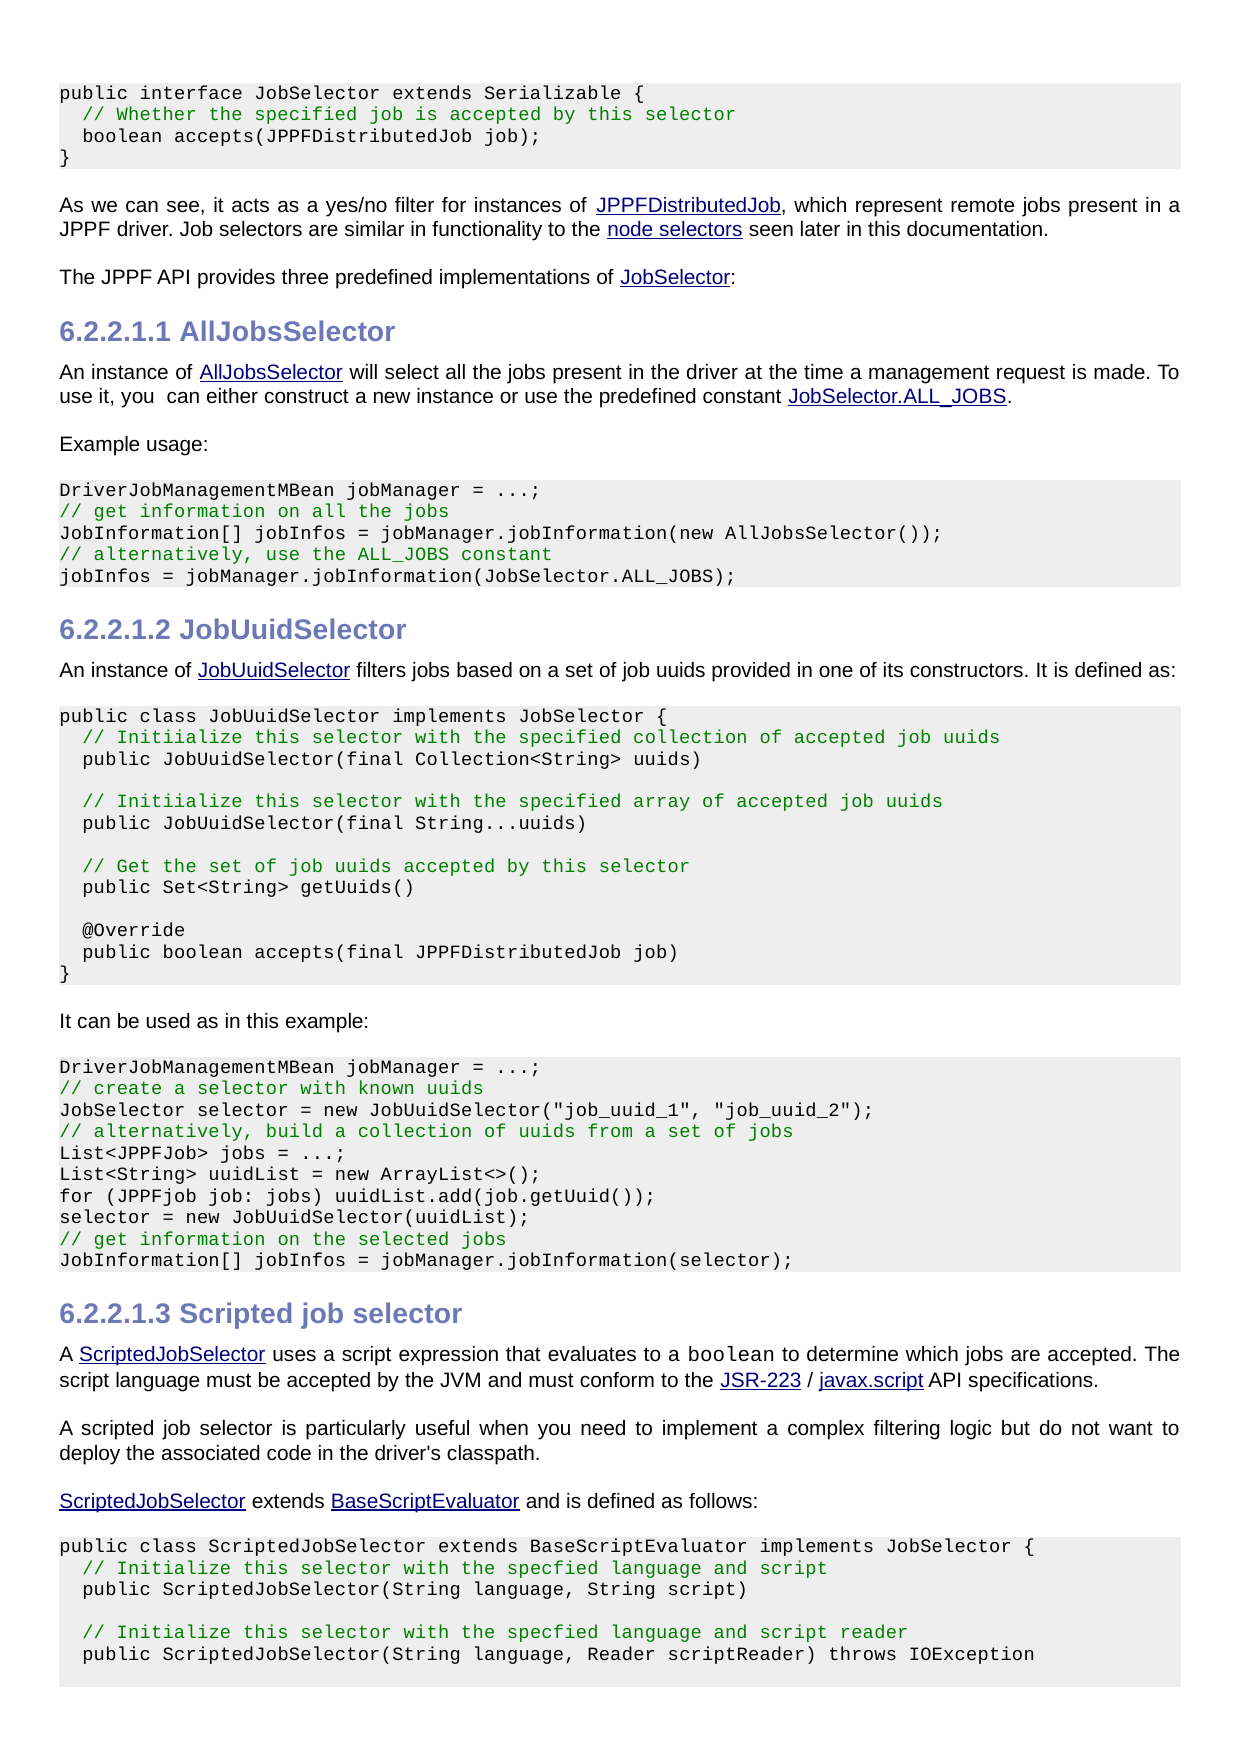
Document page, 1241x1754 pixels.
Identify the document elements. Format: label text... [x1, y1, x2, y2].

text // Initialize this selector with the specfied language and script reader [59, 1622, 1181, 1644]
text List<JPPFJob> jobs = ...; [59, 1143, 1181, 1164]
text public ScriptedJobSelector(String language, String script) [59, 1579, 1181, 1601]
text } [59, 147, 1181, 169]
text As we can see, it acts as a yes/no filter for instances of JPPFDistributedJob, which represent remote jobs present in a JPPF driver. Job selectors are similar in functionality to the node selectors seen later in this documentation. [59, 193, 1181, 241]
subtitle JobUuidSelector [59, 612, 1181, 645]
subtitle Scripted job selector [59, 1297, 1181, 1330]
text public interface JobSelector extends Serializable { [59, 83, 1181, 104]
text @Override [59, 921, 1181, 942]
text // get information on all the jobs [59, 502, 1181, 523]
text // Initialize this selector with the specfied language and script [59, 1558, 1181, 1579]
text // Initiialize this selector with the specified collection of accepted job uuids [59, 727, 1181, 749]
text public JobUuidSelector(final String...uuids) [59, 813, 1181, 835]
text An instance of JobUuidSelector filters jobs based on a set of job uuids provided in one of its constructors. It is defined as: [59, 658, 1181, 682]
text selector = new JobUuidSelector(uuidList); [59, 1207, 1181, 1229]
text DriverJobManagementMBean jobManager = ...; [59, 1057, 1181, 1079]
text A ScriptedJobSelector uses a script expression that evaluates to a boolean to determine which jobs are accepted. The script language must be accepted by the JVM and must conform to the JSR-223 / javax.script API specifications. [59, 1342, 1181, 1392]
text // Whether the specified job is accepted by this selector [59, 104, 1181, 126]
text } [59, 963, 1181, 985]
text public JobUuidSelector(final Collection<String> uuids) [59, 749, 1181, 770]
text The JPPF API provides three predefined implementations of JobSelector: [59, 265, 1181, 289]
text ScriptedJobSelector extends BaseScriptEvaluator and is defined as follows: [59, 1488, 1181, 1513]
text // alternatively, use the ALL_JOBS constant [59, 544, 1181, 566]
text DriverJobManagementMBean jobManager = ...; [59, 480, 1181, 502]
text A scripted job selector is particularly useful when you need to implement a complex filtering logic but do not want to deploy the associated code in the driver's classpath. [59, 1416, 1181, 1464]
text // alternatively, build a collection of uuids from a set of jobs [59, 1122, 1181, 1143]
text public boolean accepts(final JPPFDistributedJob job) [59, 942, 1181, 963]
text jobInfos = jobManager.jobInformation(JobSelector.ALL_JOBS); [59, 566, 1181, 587]
subtitle AllJobsSelector [59, 314, 1181, 347]
text // Initiialize this selector with the specified array of accepted job uuids [59, 792, 1181, 813]
text It can be used as in this example: [59, 1009, 1181, 1033]
text public Set<String> getUuids() [59, 878, 1181, 899]
text JobSelector selector = new JobUuidSelector("job_uuid_1", "job_uuid_2"); [59, 1100, 1181, 1122]
text // Get the set of job uuids accepted by this selector [59, 856, 1181, 878]
text JobInformation[] jobInfos = jobManager.jobInformation(new AllJobsSelector()); [59, 523, 1181, 544]
text public class ScriptedJobSelector extends BaseScriptEvaluator implements JobSelector { [59, 1537, 1181, 1558]
text An instance of AllJobsSelector will select all the jobs present in the driver at the time a management request is made. To use it, you can either construct a new instance or use the predefined constant JobSelector.ALL_JOBS. [59, 360, 1181, 408]
text boolean accepts(JPPFDistributedJob job); [59, 126, 1181, 147]
text // create a selector with known uuids [59, 1079, 1181, 1100]
text public class JobUuidSelector implements JobSelector { [59, 706, 1181, 727]
text // get information on the selected jobs [59, 1229, 1181, 1250]
text Example usage: [59, 432, 1181, 456]
text for (JPPFjob job: jobs) uuidList.add(job.getUuid()); [59, 1186, 1181, 1207]
text List<String> uuidList = new ArrayList<>(); [59, 1164, 1181, 1186]
text public ScriptedJobSelector(String language, Reader scriptReader) throws IOException [59, 1644, 1181, 1665]
text JobInformation[] jobInfos = jobManager.jobInformation(selector); [59, 1250, 1181, 1272]
